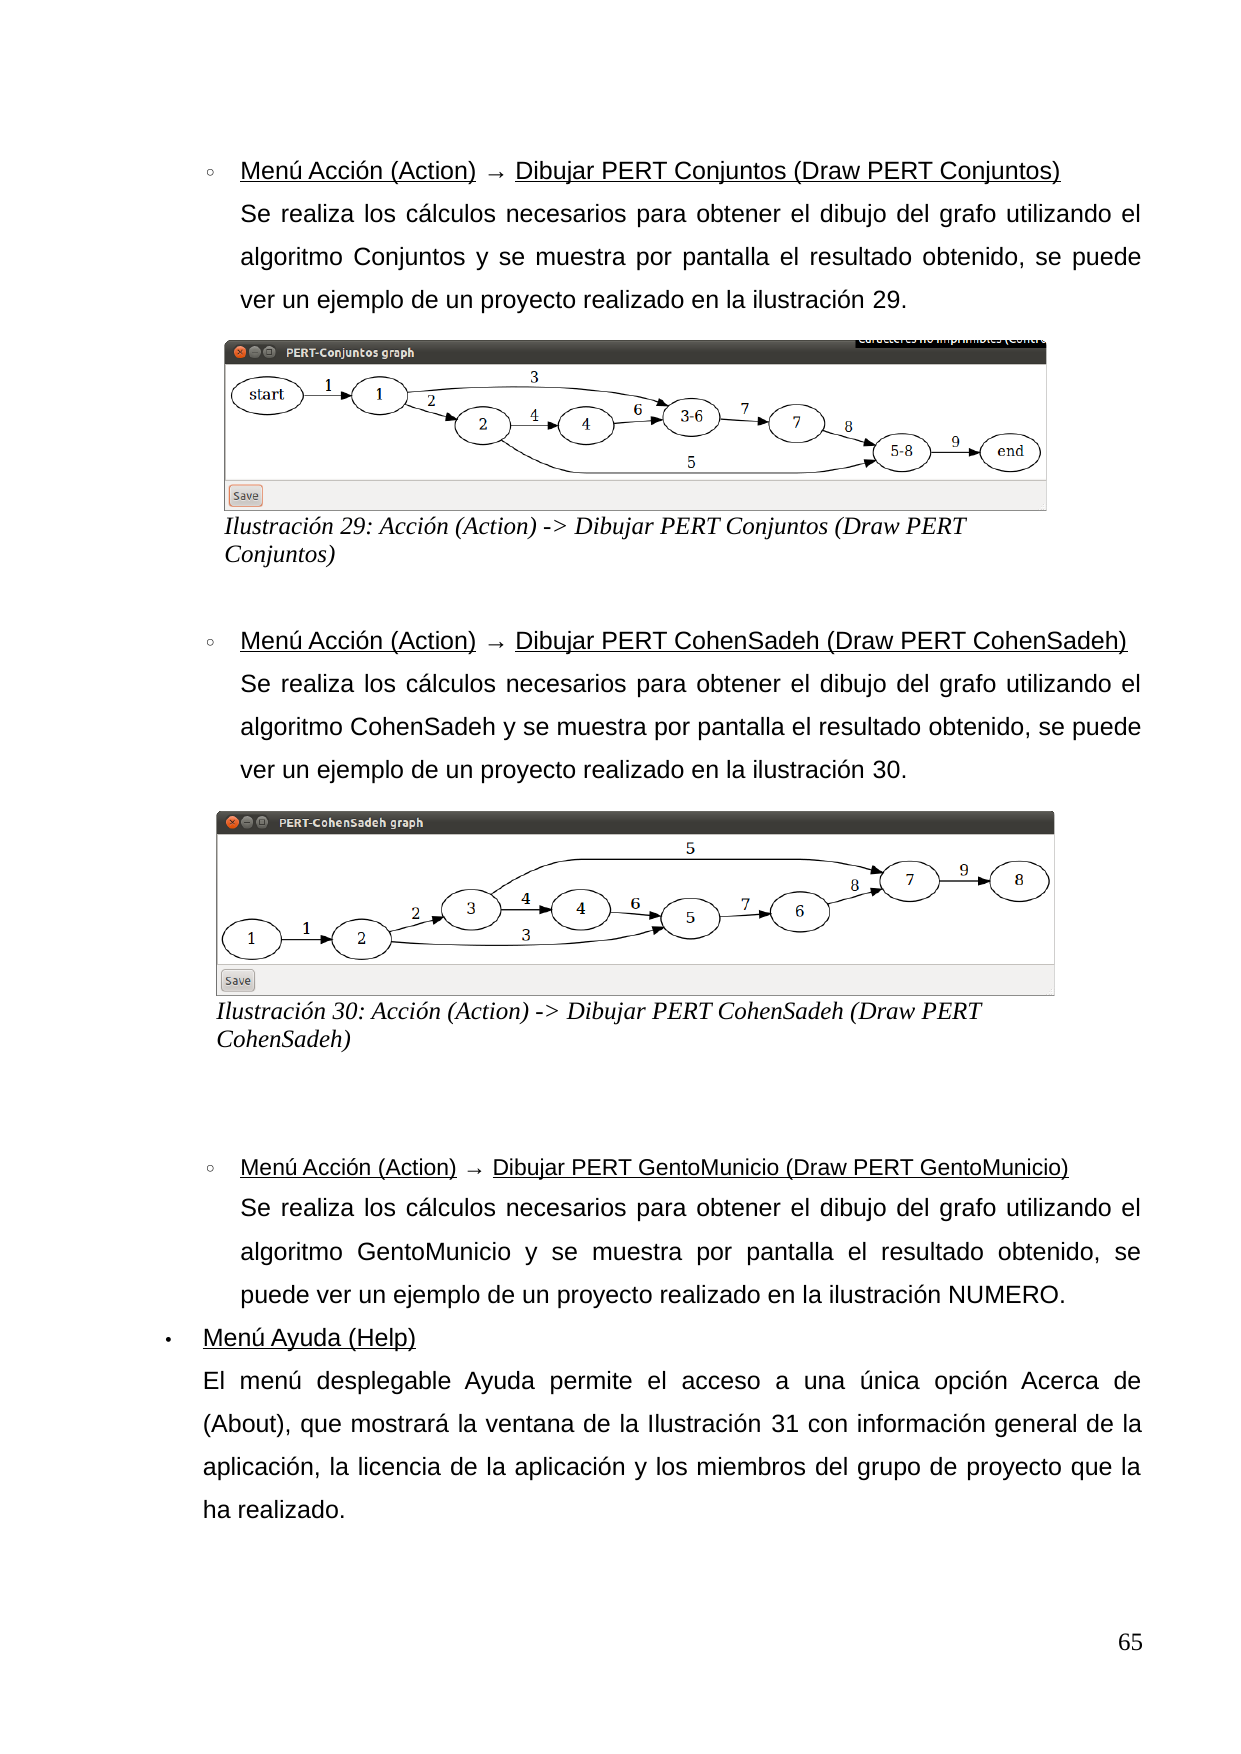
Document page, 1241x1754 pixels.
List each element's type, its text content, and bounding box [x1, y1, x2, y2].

list Menú Acción (Action) → Dibujar PERT Conjuntos (Draw PERT Conjuntos) [203, 156, 1143, 184]
text Ilustración 30: Acción (Action) -> Dibujar PERT CohenSadeh (Draw PERT CohenSadeh) [216, 996, 1054, 1053]
list El menú desplegable Ayuda permite el acceso a una única opción Acerca de (About), que mostrará la ventana de la Ilustración 31 con información general de la aplicación, la licencia de la aplicación y los miembros del grupo de proyecto que la ha realizado. [165, 1366, 1143, 1524]
list Se realiza los cálculos necesarios para obtener el dibujo del grafo utilizando el algoritmo Conjuntos y se muestra por pantalla el resultado obtenido, se puede ver un ejemplo de un proyecto realizado en la ilustración 29. [203, 199, 1143, 314]
list Menú Ayuda (Help) [165, 1323, 1143, 1351]
list Ilustración 29: Acción (Action) -> Dibujar PERT Conjuntos (Draw PERT Conjuntos) [224, 511, 1046, 568]
list Menú Acción (Action) → Dibujar PERT CohenSadeh (Draw PERT CohenSadeh) [203, 626, 1143, 654]
list Se realiza los cálculos necesarios para obtener el dibujo del grafo utilizando el algoritmo CohenSadeh y se muestra por pantalla el resultado obtenido, se puede ver un ejemplo de un proyecto realizado en la ilustración 30. [203, 669, 1143, 784]
list Se realiza los cálculos necesarios para obtener el dibujo del grafo utilizando el algoritmo GentoMunicio y se muestra por pantalla el resultado obtenido, se puede ver un ejemplo de un proyecto realizado en la ilustración NUMERO. [203, 1193, 1143, 1308]
picture [216, 811, 1055, 996]
list Menú Acción (Action) → Dibujar PERT GentoMunicio (Draw PERT GentoMunicio) [203, 1154, 1143, 1180]
picture [224, 340, 1047, 511]
